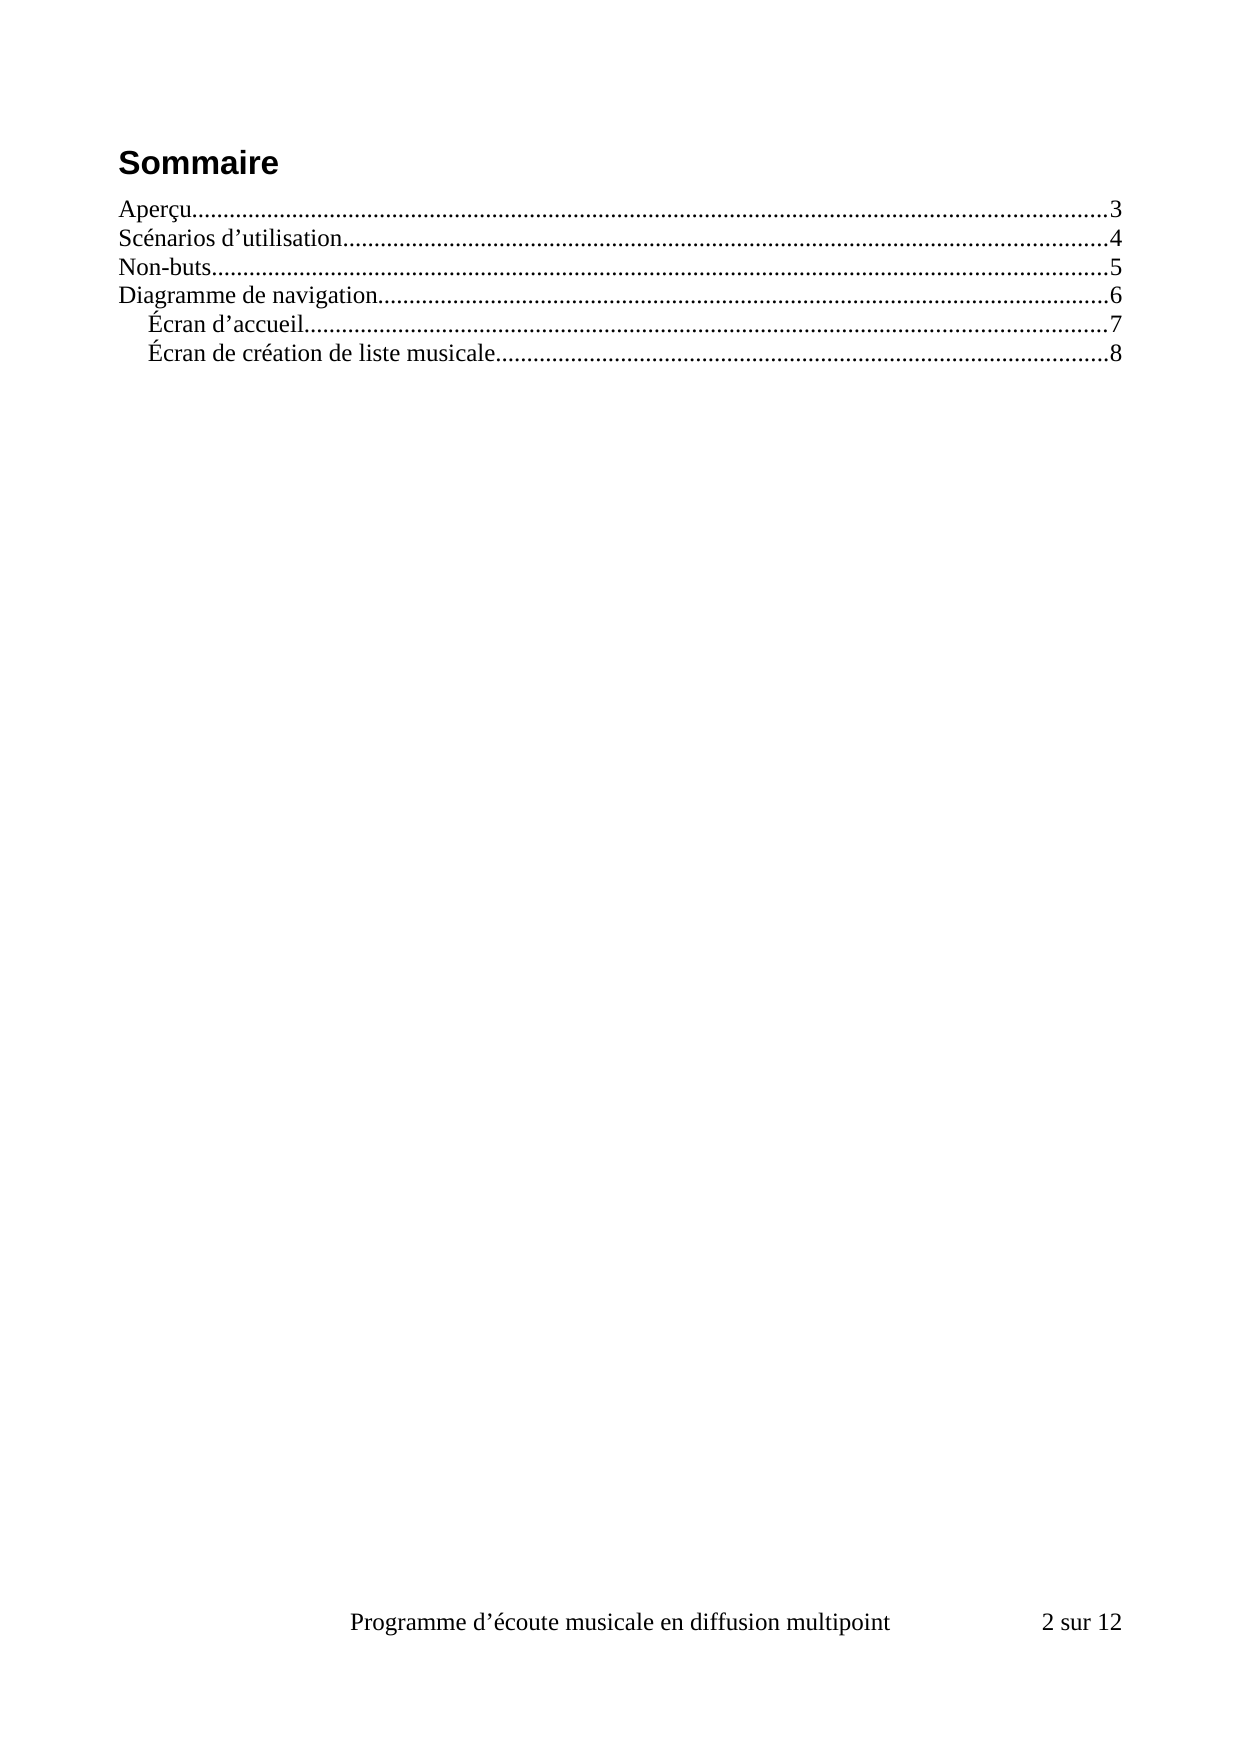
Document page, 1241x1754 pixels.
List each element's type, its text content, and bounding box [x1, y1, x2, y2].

text Non-buts 5 [118, 252, 1122, 280]
text Diagramme de navigation 6 [118, 280, 1122, 309]
text Aperçu 3 [118, 194, 1122, 223]
subtitle Sommaire [118, 143, 1122, 182]
text Écran de création de liste musicale 8 [148, 338, 1122, 367]
text Scénarios d’utilisation 4 [118, 223, 1122, 252]
text Écran d’accueil 7 [148, 309, 1122, 338]
